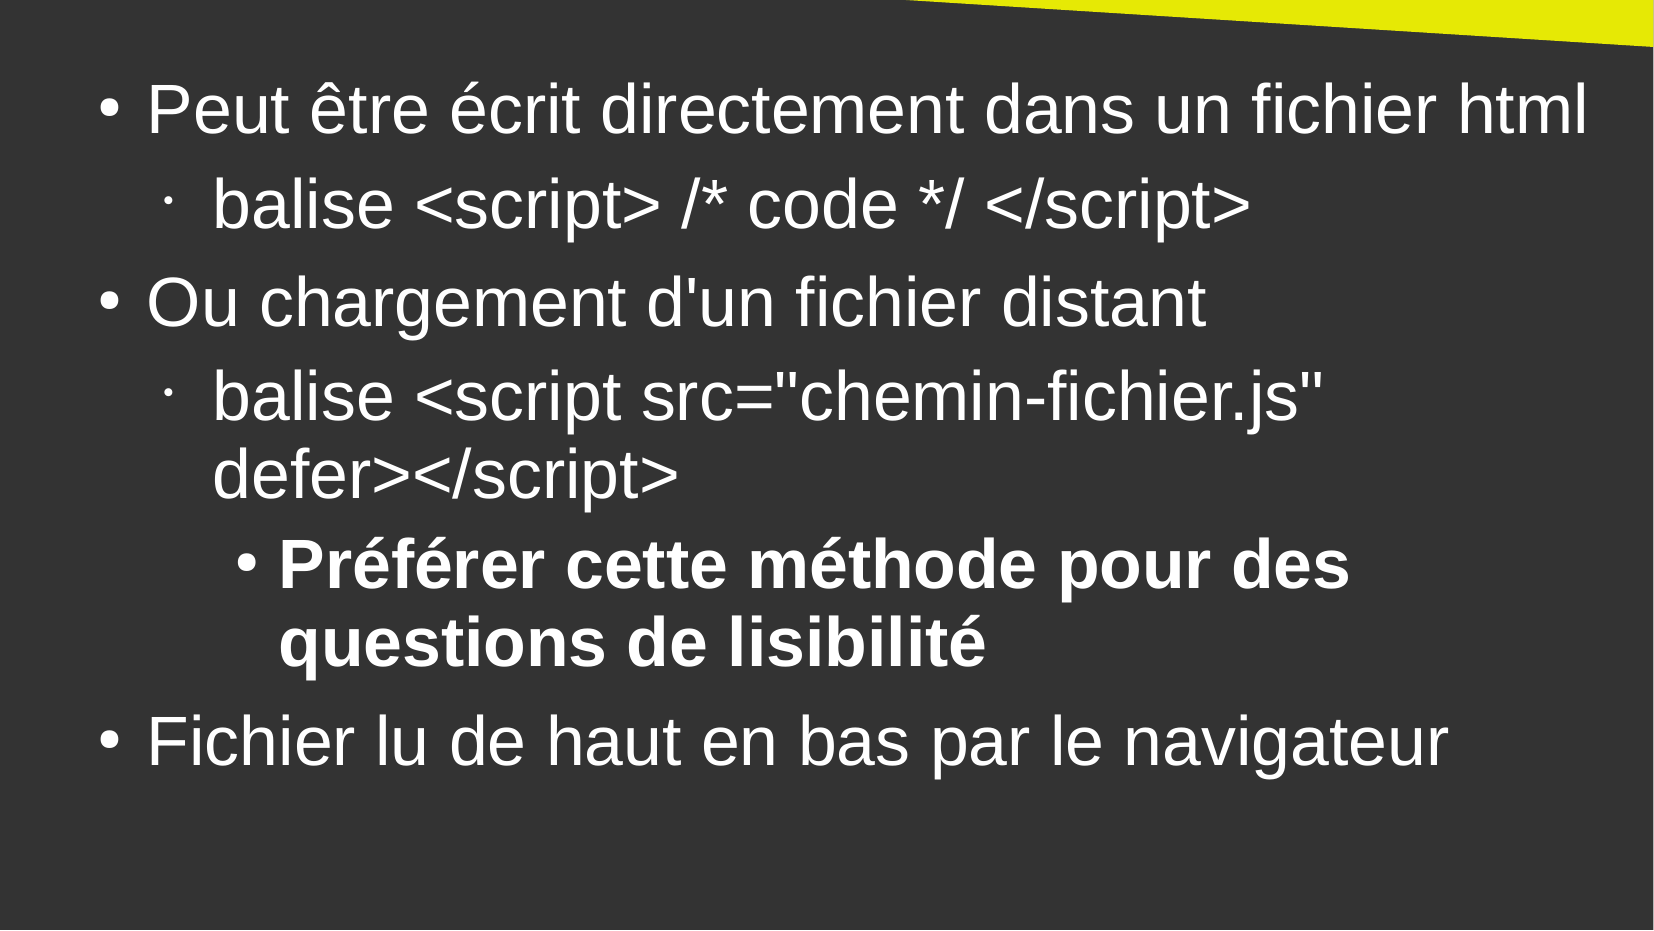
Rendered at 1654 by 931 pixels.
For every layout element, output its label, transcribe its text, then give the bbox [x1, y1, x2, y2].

list Peut être écrit directement dans un fichier html balise <script> /* code */ </script> Ou chargement d'un fichier distant balise <script src="chemin-fichier.js" defer></script> Préférer cette méthode pour des questions de lisibilité Fichier lu de haut en bas par le navigateur [80, 70, 1620, 792]
text_box [905, 0, 1654, 47]
